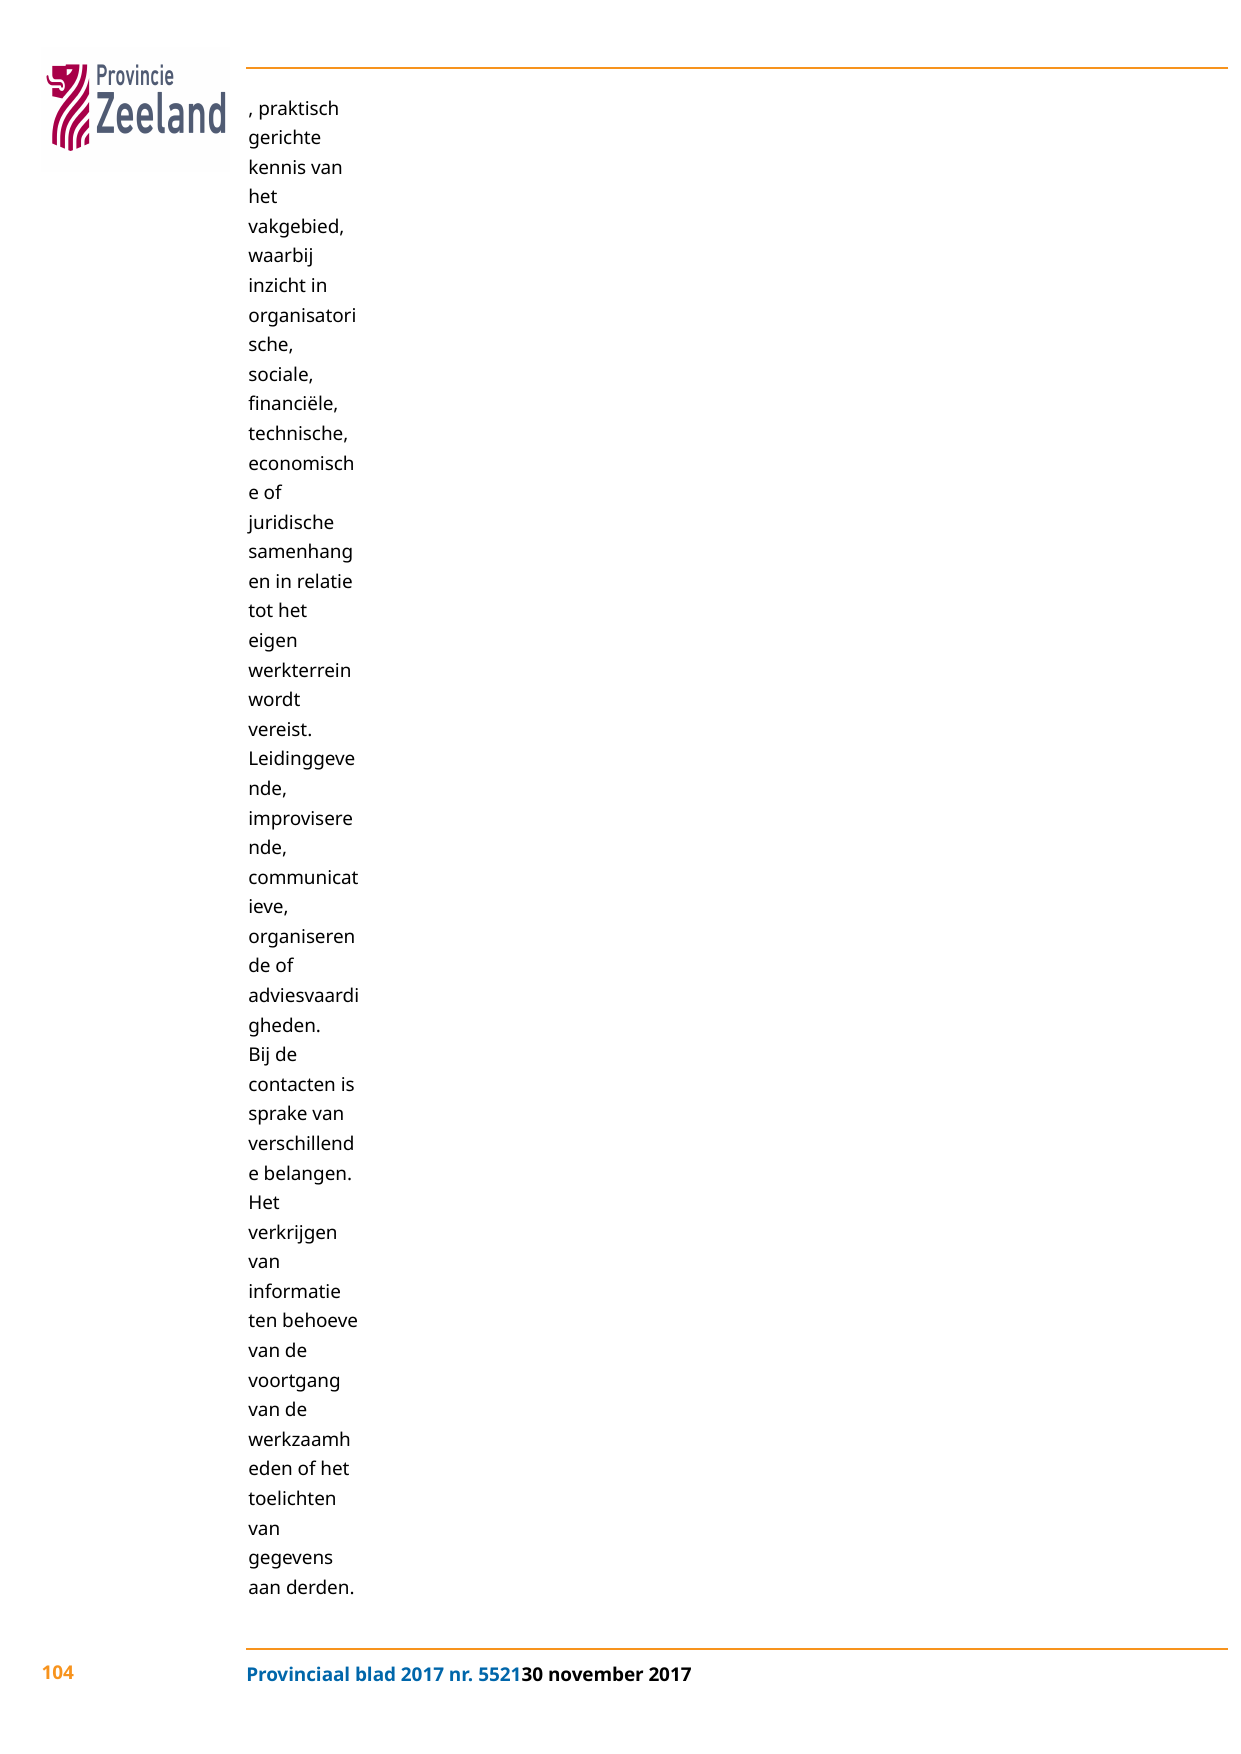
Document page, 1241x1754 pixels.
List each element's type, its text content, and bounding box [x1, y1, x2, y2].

table_cell [361, 95, 474, 1612]
table_cell , praktisch gerichte kennis van het vakgebied, waarbij inzicht in organisatorische, sociale, financiële, technische, economische of juridische samenhangen in relatie tot het eigen werkterrein wordt vereist. Leidinggevende, improviserende, communicatieve, organiserende of adviesvaardigheden. Bij de contacten is sprake van verschillende belangen. Het verkrijgen van informatie ten behoeve van de voortgang van de werkzaamheden of het toelichten van gegevens aan derden. [248, 95, 361, 1612]
table_cell [587, 95, 700, 1612]
table_cell [1039, 95, 1152, 1612]
table_cell [926, 95, 1038, 1612]
table_cell [813, 95, 926, 1612]
table_cell [700, 95, 813, 1612]
picture [41, 47, 231, 172]
table_cell [474, 95, 587, 1612]
